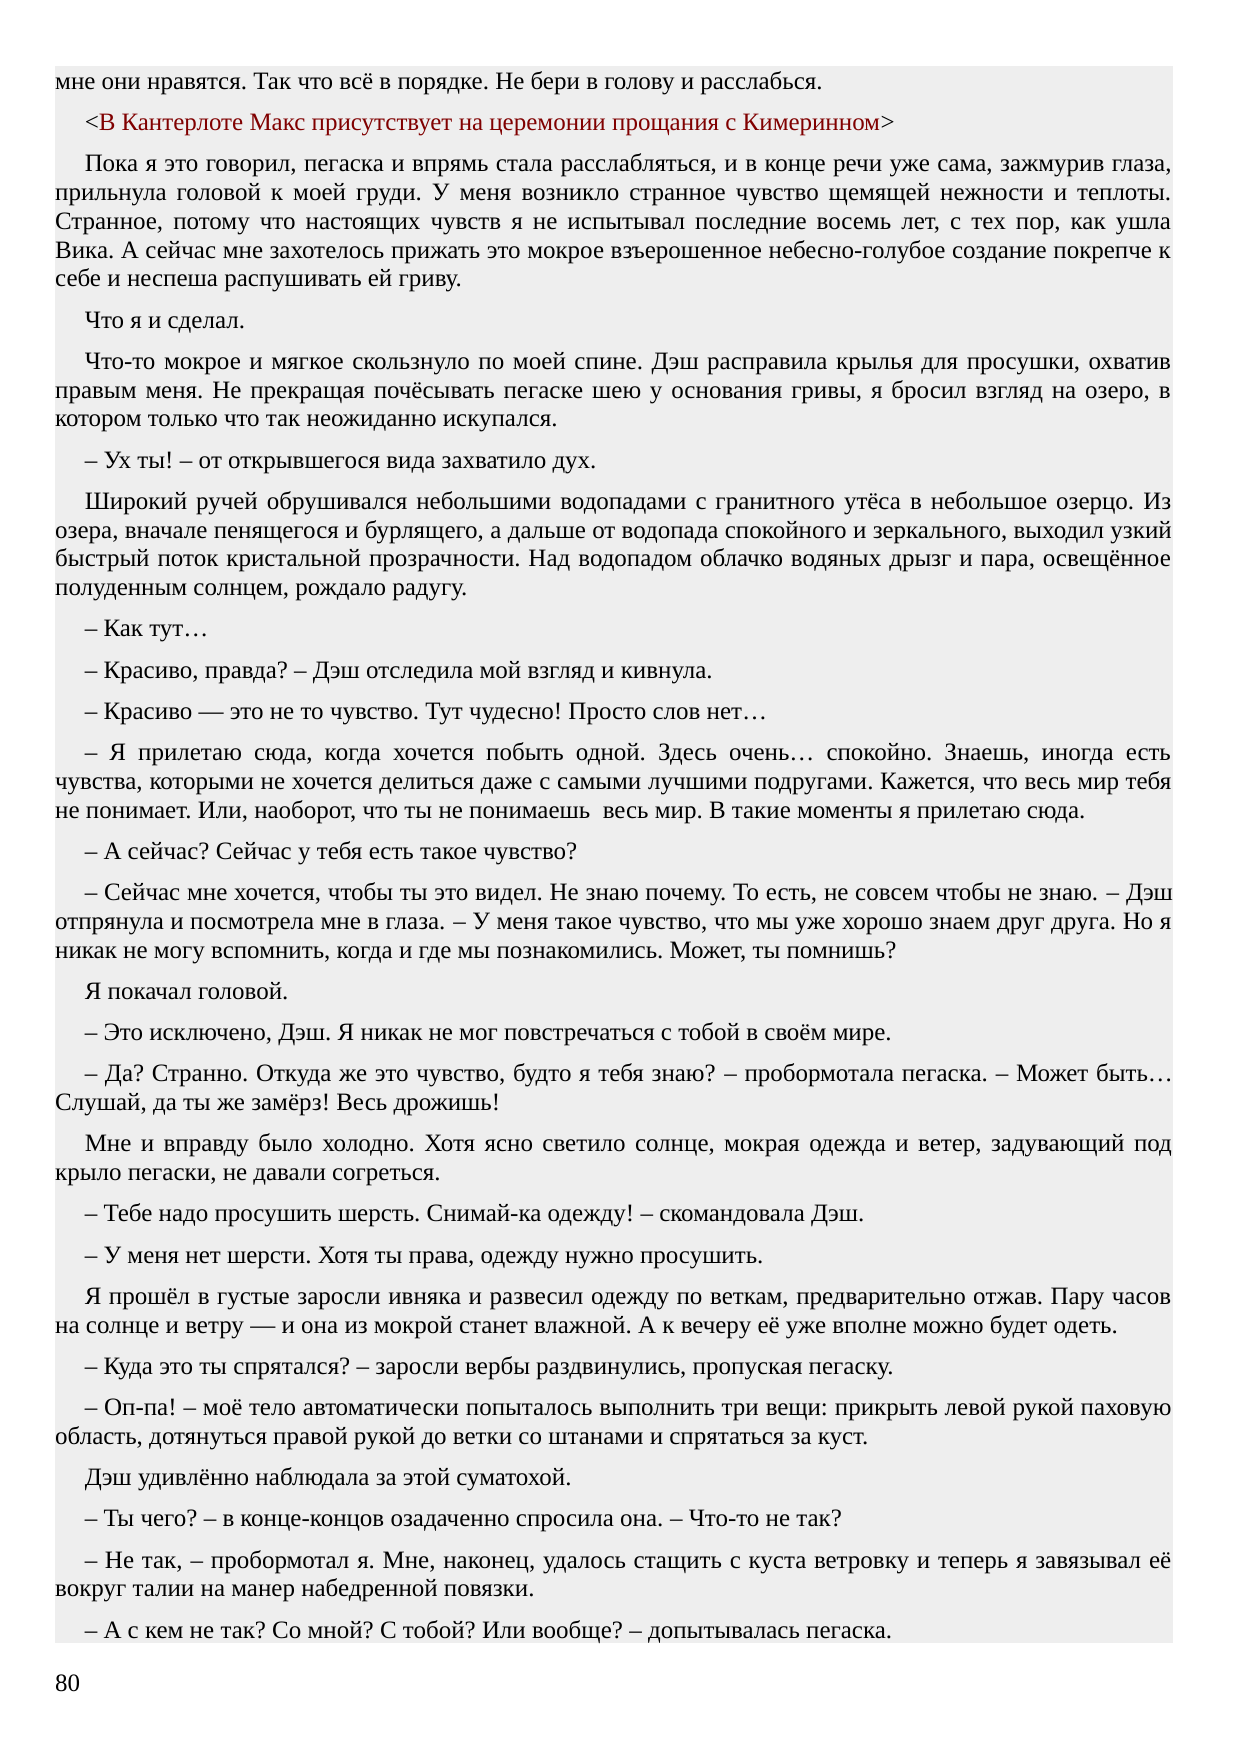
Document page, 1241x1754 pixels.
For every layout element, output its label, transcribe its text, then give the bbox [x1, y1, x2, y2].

text Что я и сделал. [55, 305, 1173, 333]
text Дэш удивлённо наблюдала за этой суматохой. [55, 1462, 1173, 1491]
text – А сейчас? Сейчас у тебя есть такое чувство? [55, 836, 1173, 865]
text Широкий ручей обрушивался небольшими водопадами с гранитного утёса в небольшое озерцо. Из озера, вначале пенящегося и бурлящего, а дальше от водопада спокойного и зеркального, выходил узкий быстрый поток кристальной прозрачности. Над водопадом облачко водяных дрызг и пара, освещённое полуденным солнцем, рождало радугу. [55, 486, 1173, 601]
text Я покачал головой. [55, 976, 1173, 1005]
text – Оп-па! – моё тело автоматически попыталось выполнить три вещи: прикрыть левой рукой паховую область, дотянуться правой рукой до ветки со штанами и спрятаться за куст. [55, 1392, 1173, 1450]
text <В Кантерлоте Макс присутствует на церемонии прощания с Кимеринном> [55, 107, 1173, 136]
text – У меня нет шерсти. Хотя ты права, одежду нужно просушить. [55, 1240, 1173, 1268]
text – Ты чего? – в конце-концов озадаченно спросила она. – Что-то не так? [55, 1503, 1173, 1532]
text – Да? Странно. Откуда же это чувство, будто я тебя знаю? – пробормотала пегаска. – Может быть… Слушай, да ты же замёрз! Весь дрожишь! [55, 1058, 1173, 1116]
text – Тебе надо просушить шерсть. Снимай-ка одежду! – скомандовала Дэш. [55, 1198, 1173, 1227]
text – Красиво — это не то чувство. Тут чудесно! Просто слов нет… [55, 696, 1173, 725]
text – Не так, – пробормотал я. Мне, наконец, удалось стащить с куста ветровку и теперь я завязывал её вокруг талии на манер набедренной повязки. [55, 1545, 1173, 1602]
text – Сейчас мне хочется, чтобы ты это видел. Не знаю почему. То есть, не совсем чтобы не знаю. – Дэш отпрянула и посмотрела мне в глаза. – У меня такое чувство, что мы уже хорошо знаем друг друга. Но я никак не могу вспомнить, когда и где мы познакомились. Может, ты помнишь? [55, 877, 1173, 963]
text Мне и вправду было холодно. Хотя ясно светило солнце, мокрая одежда и ветер, задувающий под крыло пегаски, не давали согреться. [55, 1128, 1173, 1186]
text – Я прилетаю сюда, когда хочется побыть одной. Здесь очень… спокойно. Знаешь, иногда есть чувства, которыми не хочется делиться даже с самыми лучшими подругами. Кажется, что весь мир тебя не понимает. Или, наоборот, что ты не понимаешь весь мир. В такие моменты я прилетаю сюда. [55, 737, 1173, 823]
text Я прошёл в густые заросли ивняка и развесил одежду по веткам, предварительно отжав. Пару часов на солнце и ветру — и она из мокрой станет влажной. А к вечеру её уже вполне можно будет одеть. [55, 1281, 1173, 1338]
text – Куда это ты спрятался? – заросли вербы раздвинулись, пропуская пегаску. [55, 1351, 1173, 1380]
text – Это исключено, Дэш. Я никак не мог повстречаться с тобой в своём мире. [55, 1017, 1173, 1046]
text – Красиво, правда? – Дэш отследила мой взгляд и кивнула. [55, 655, 1173, 683]
text – Как тут… [55, 613, 1173, 642]
text – А с кем не так? Со мной? С тобой? Или вообще? – допытывалась пегаска. [55, 1615, 1173, 1643]
text Что-то мокрое и мягкое скользнуло по моей спине. Дэш расправила крылья для просушки, охватив правым меня. Не прекращая почёсывать пегаске шею у основания гривы, я бросил взгляд на озеро, в котором только что так неожиданно искупался. [55, 346, 1173, 432]
text мне они нравятся. Так что всё в порядке. Не бери в голову и расслабься. [55, 66, 1173, 95]
text Пока я это говорил, пегаска и впрямь стала расслабляться, и в конце речи уже сама, зажмурив глаза, прильнула головой к моей груди. У меня возникло странное чувство щемящей нежности и теплоты. Странное, потому что настоящих чувств я не испытывал последние восемь лет, с тех пор, как ушла Вика. А сейчас мне захотелось прижать это мокрое взъерошенное небесно-голубое создание покрепче к себе и неспеша распушивать ей гриву. [55, 148, 1173, 292]
text – Ух ты! – от открывшегося вида захватило дух. [55, 445, 1173, 473]
